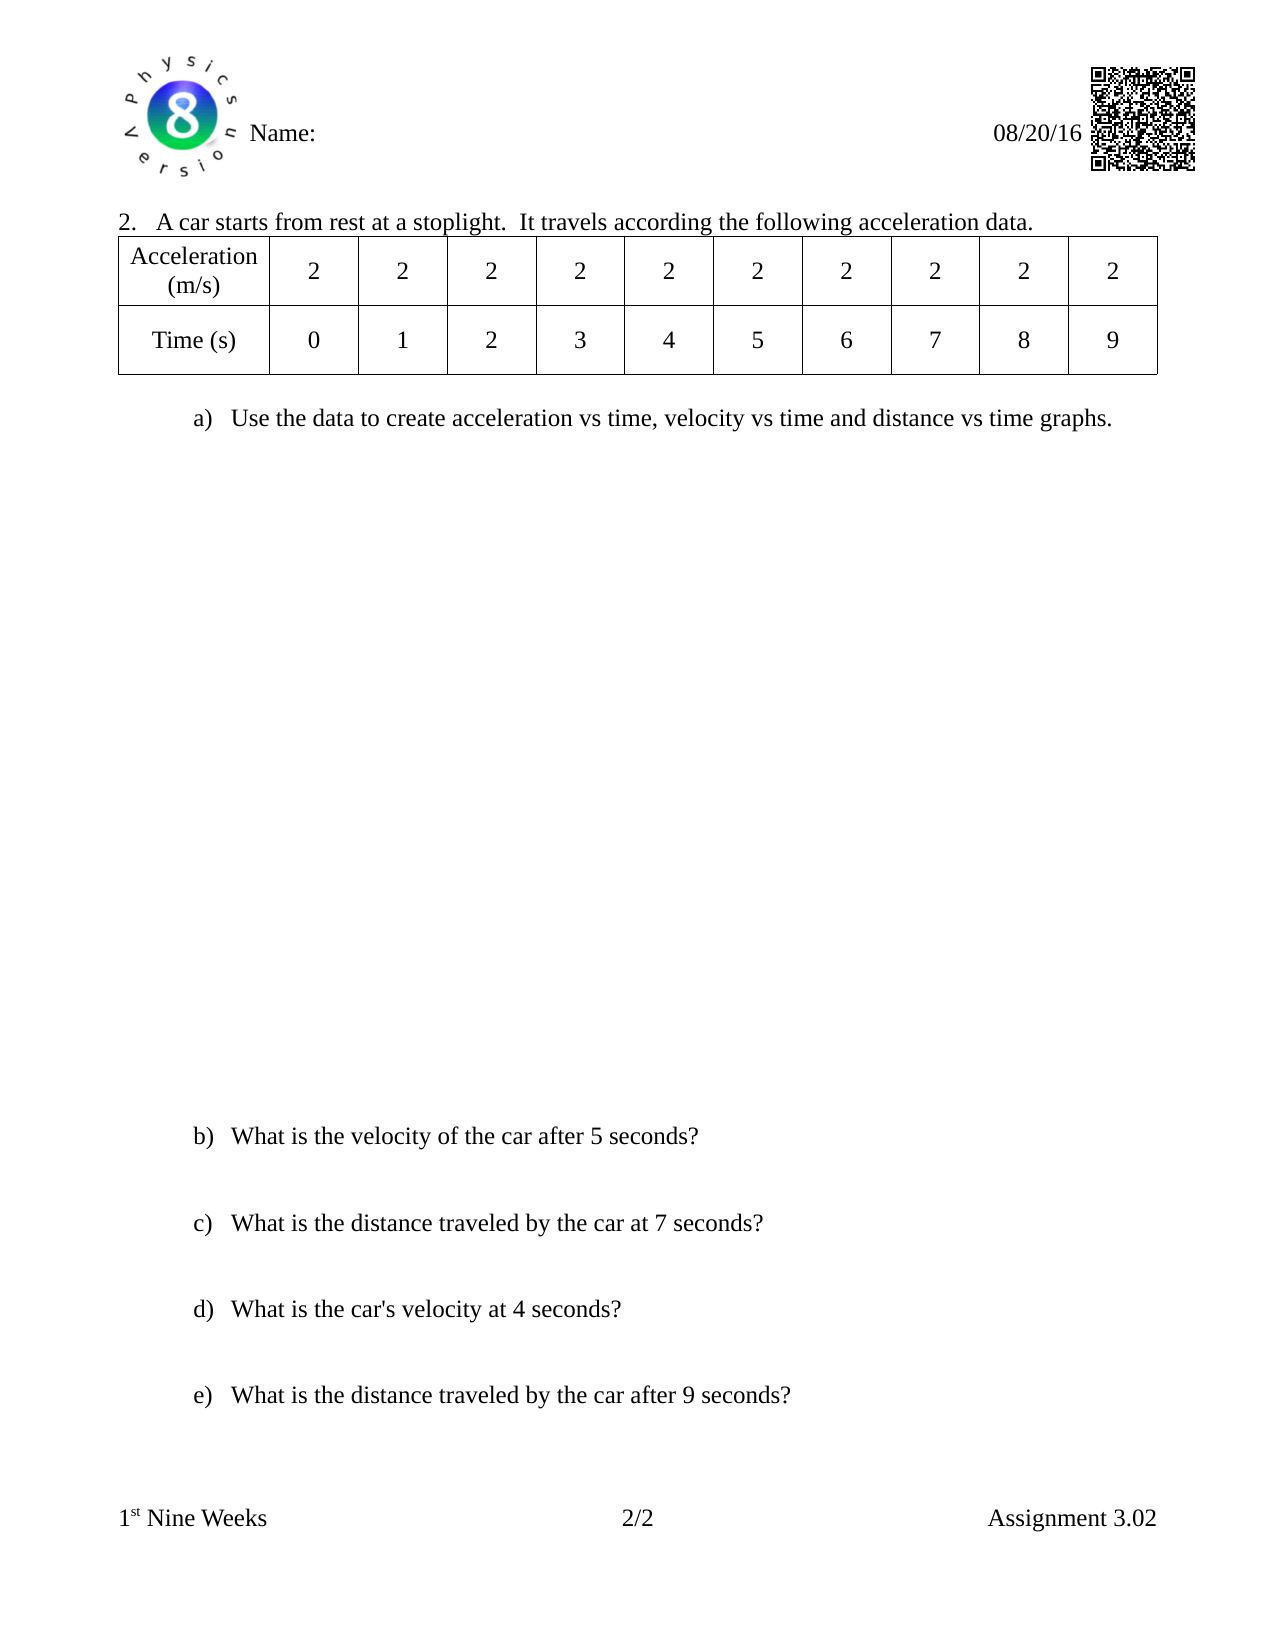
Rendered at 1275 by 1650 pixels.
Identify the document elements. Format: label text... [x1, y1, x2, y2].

list What is the distance traveled by the car after 9 seconds? [193, 1380, 1157, 1409]
table_header Acceleration (m/s) [119, 237, 269, 305]
list What is the distance traveled by the car at 7 seconds? [193, 1208, 1157, 1236]
table_cell 1 [359, 306, 447, 374]
table_cell Time (s) [119, 306, 269, 374]
table_header 2 [537, 237, 624, 305]
table_cell 2 [448, 306, 536, 374]
list What is the velocity of the car after 5 seconds? [193, 1121, 1157, 1150]
table_cell 5 [714, 306, 802, 374]
table_cell 6 [803, 306, 891, 374]
table_header 2 [625, 237, 713, 305]
table_header 2 [980, 237, 1068, 305]
table_cell 3 [537, 306, 624, 374]
picture [1082, 58, 1203, 179]
table_header 2 [270, 237, 358, 305]
list Use the data to create acceleration vs time, velocity vs time and distance vs time graphs. [193, 403, 1157, 431]
table_header 2 [448, 237, 536, 305]
list What is the car's velocity at 4 seconds? [193, 1294, 1157, 1323]
table_header 2 [1069, 237, 1157, 305]
table_cell 4 [625, 306, 713, 374]
table_header 2 [714, 237, 802, 305]
table_header 2 [803, 237, 891, 305]
picture [124, 56, 237, 177]
table_header 2 [359, 237, 447, 305]
table_cell 0 [270, 306, 358, 374]
table_cell 7 [892, 306, 979, 374]
table_cell 9 [1069, 306, 1157, 374]
list A car starts from rest at a stoplight. It travels according the following acceleration data. [118, 207, 1157, 236]
table_header 2 [892, 237, 979, 305]
table_cell 8 [980, 306, 1068, 374]
